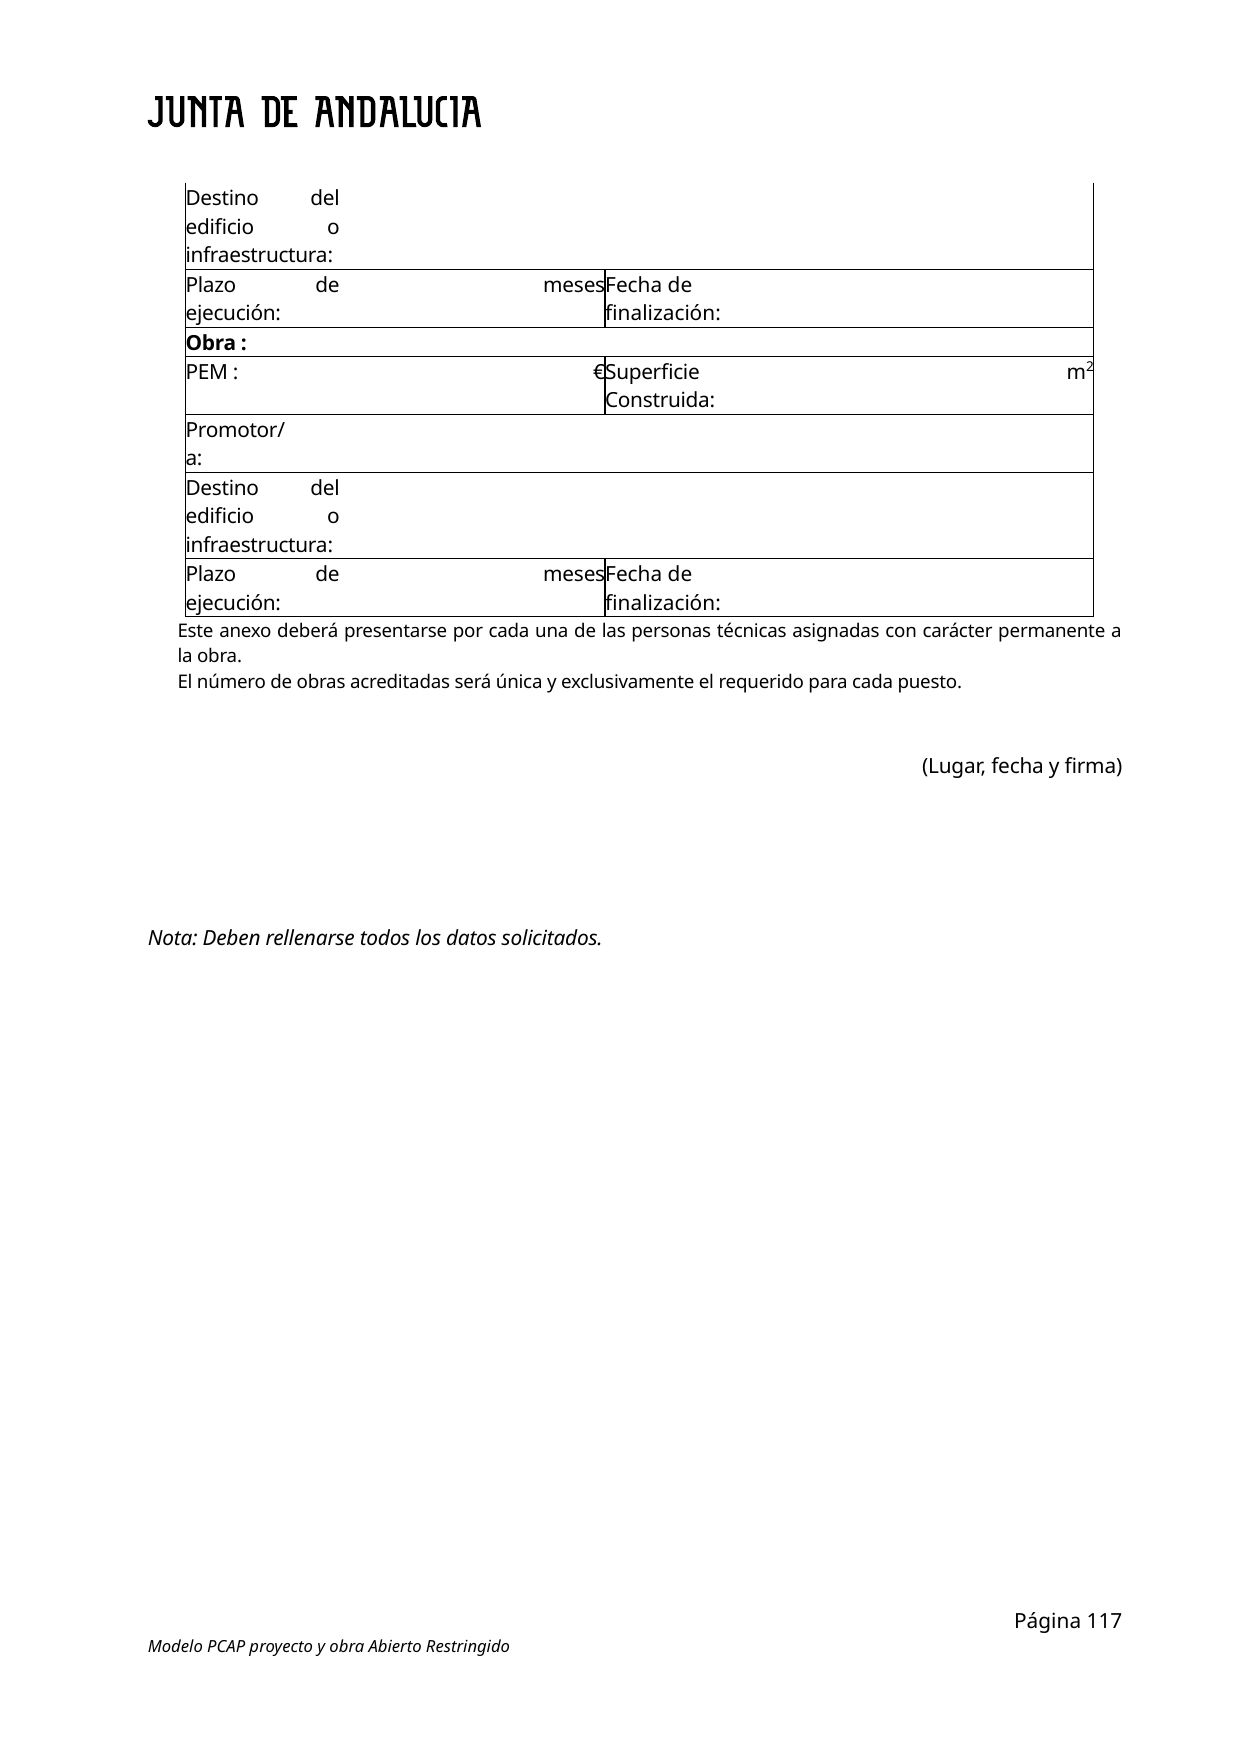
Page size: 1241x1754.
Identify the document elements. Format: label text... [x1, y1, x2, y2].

table_cell Superficie Construida: [606, 357, 797, 414]
text (Lugar, fecha y firma) [148, 751, 1122, 779]
table_cell Promotor/a: [186, 415, 295, 472]
table_cell [295, 328, 1093, 356]
table_cell Obra : [186, 328, 295, 356]
table_cell [339, 183, 1093, 269]
text Este anexo deberá presentarse por cada una de las personas técnicas asignadas con carácter permanente a la obra. [177, 617, 1122, 668]
table_cell Plazo de ejecución: [186, 559, 339, 616]
table_cell [339, 473, 1093, 558]
table_cell [797, 270, 1093, 327]
table_cell € [597, 366, 604, 378]
text Nota: Deben rellenarse todos los datos solicitados. [148, 923, 1122, 951]
table_cell PEM : [186, 357, 295, 414]
table_cell € [295, 357, 604, 414]
table_cell [295, 415, 1093, 472]
table_cell meses [339, 559, 604, 616]
table_cell m2 [797, 357, 1093, 414]
table_cell [797, 559, 1093, 616]
table_cell Fecha de finalización: [606, 559, 797, 616]
table_cell Fecha de finalización: [606, 270, 797, 327]
table_cell Destino del edificio o infraestructura: [186, 473, 339, 558]
table_cell Destino del edificio o infraestructura: [186, 183, 339, 269]
table_cell Plazo de ejecución: [186, 270, 339, 327]
table_cell meses [339, 270, 604, 327]
text El número de obras acreditadas será única y exclusivamente el requerido para cada puesto. [177, 668, 1122, 694]
